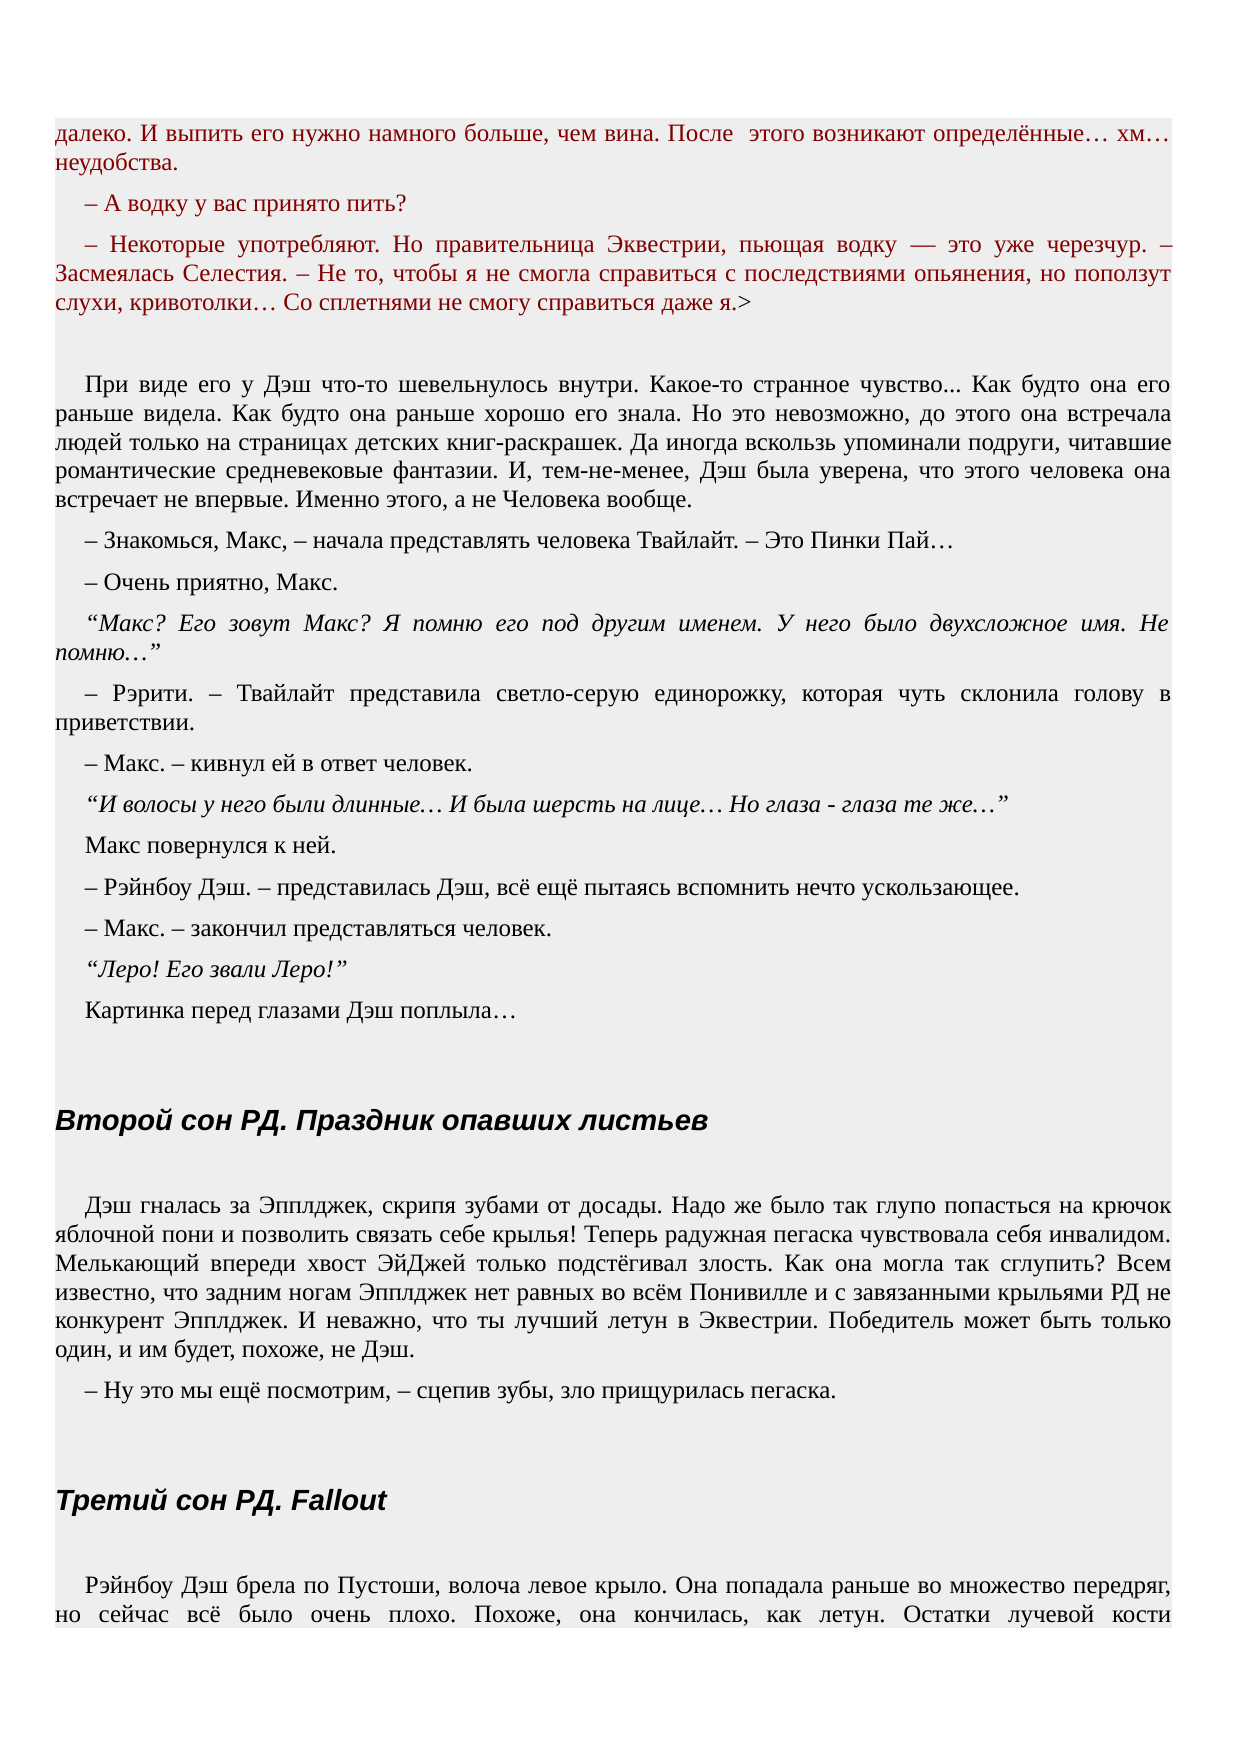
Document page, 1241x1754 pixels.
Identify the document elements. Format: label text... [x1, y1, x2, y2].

text – Ну это мы ещё посмотрим, – сцепив зубы, зло прищурилась пегаска. [55, 1375, 1172, 1404]
text – Рэрити. – Твайлайт представила светло-серую единорожку, которая чуть склонила голову в приветствии. [55, 678, 1172, 736]
text – Знакомься, Макс, – начала представлять человека Твайлайт. – Это Пинки Пай… [55, 526, 1172, 554]
text Дэш гналась за Эпплджек, скрипя зубами от досады. Надо же было так глупо попасться на крючок яблочной пони и позволить связать себе крылья! Теперь радужная пегаска чувствовала себя инвалидом. Мелькающий впереди хвост ЭйДжей только подстёгивал злость. Как она могла так сглупить? Всем известно, что задним ногам Эпплджек нет равных во всём Понивилле и с завязанными крыльями РД не конкурент Эпплджек. И неважно, что ты лучший летун в Эквестрии. Победитель может быть только один, и им будет, похоже, не Дэш. [55, 1190, 1172, 1363]
text “Леро! Его звали Леро!” [55, 954, 1172, 983]
text Рэйнбоу Дэш брела по Пустоши, волоча левое крыло. Она попадала раньше во множество передряг, но сейчас всё было очень плохо. Похоже, она кончилась, как летун. Остатки лучевой кости [55, 1570, 1172, 1628]
text “И волосы у него были длинные… И была шерсть на лице… Но глаза - глаза те же…” [55, 789, 1172, 818]
text Картинка перед глазами Дэш поплыла… [55, 996, 1172, 1024]
text – Рэйнбоу Дэш. – представилась Дэш, всё ещё пытаясь вспомнить нечто ускользающее. [55, 872, 1172, 901]
subtitle Третий сон РД. Fallout [55, 1483, 1172, 1516]
text – А водку у вас принято пить? [55, 188, 1172, 217]
text – Макс. – закончил представляться человек. [55, 913, 1172, 942]
text При виде его у Дэш что-то шевельнулось внутри. Какое-то странное чувство... Как будто она его раньше видела. Как будто она раньше хорошо его знала. Но это невозможно, до этого она встречала людей только на страницах детских книг-раскрашек. Да иногда вскользь упоминали подруги, читавшие романтические средневековые фантазии. И, тем-не-менее, Дэш была уверена, что этого человека она встречает не впервые. Именно этого, а не Человека вообще. [55, 369, 1172, 513]
text “Макс? Его зовут Макс? Я помню его под другим именем. У него было двухсложное имя. Не помню…” [55, 608, 1172, 666]
text – Макс. – кивнул ей в ответ человек. [55, 748, 1172, 777]
subtitle Второй сон РД. Праздник опавших листьев [55, 1103, 1172, 1137]
text Макс повернулся к ней. [55, 831, 1172, 859]
text далеко. И выпить его нужно намного больше, чем вина. После этого возникают определённые… хм… неудобства. [55, 118, 1172, 176]
text – Очень приятно, Макс. [55, 567, 1172, 596]
text – Некоторые употребляют. Но правительница Эквестрии, пьющая водку — это уже черезчур. – Засмеялась Селестия. – Не то, чтобы я не смогла справиться с последствиями опьянения, но поползут слухи, кривотолки… Со сплетнями не смогу справиться даже я.> [55, 229, 1172, 316]
